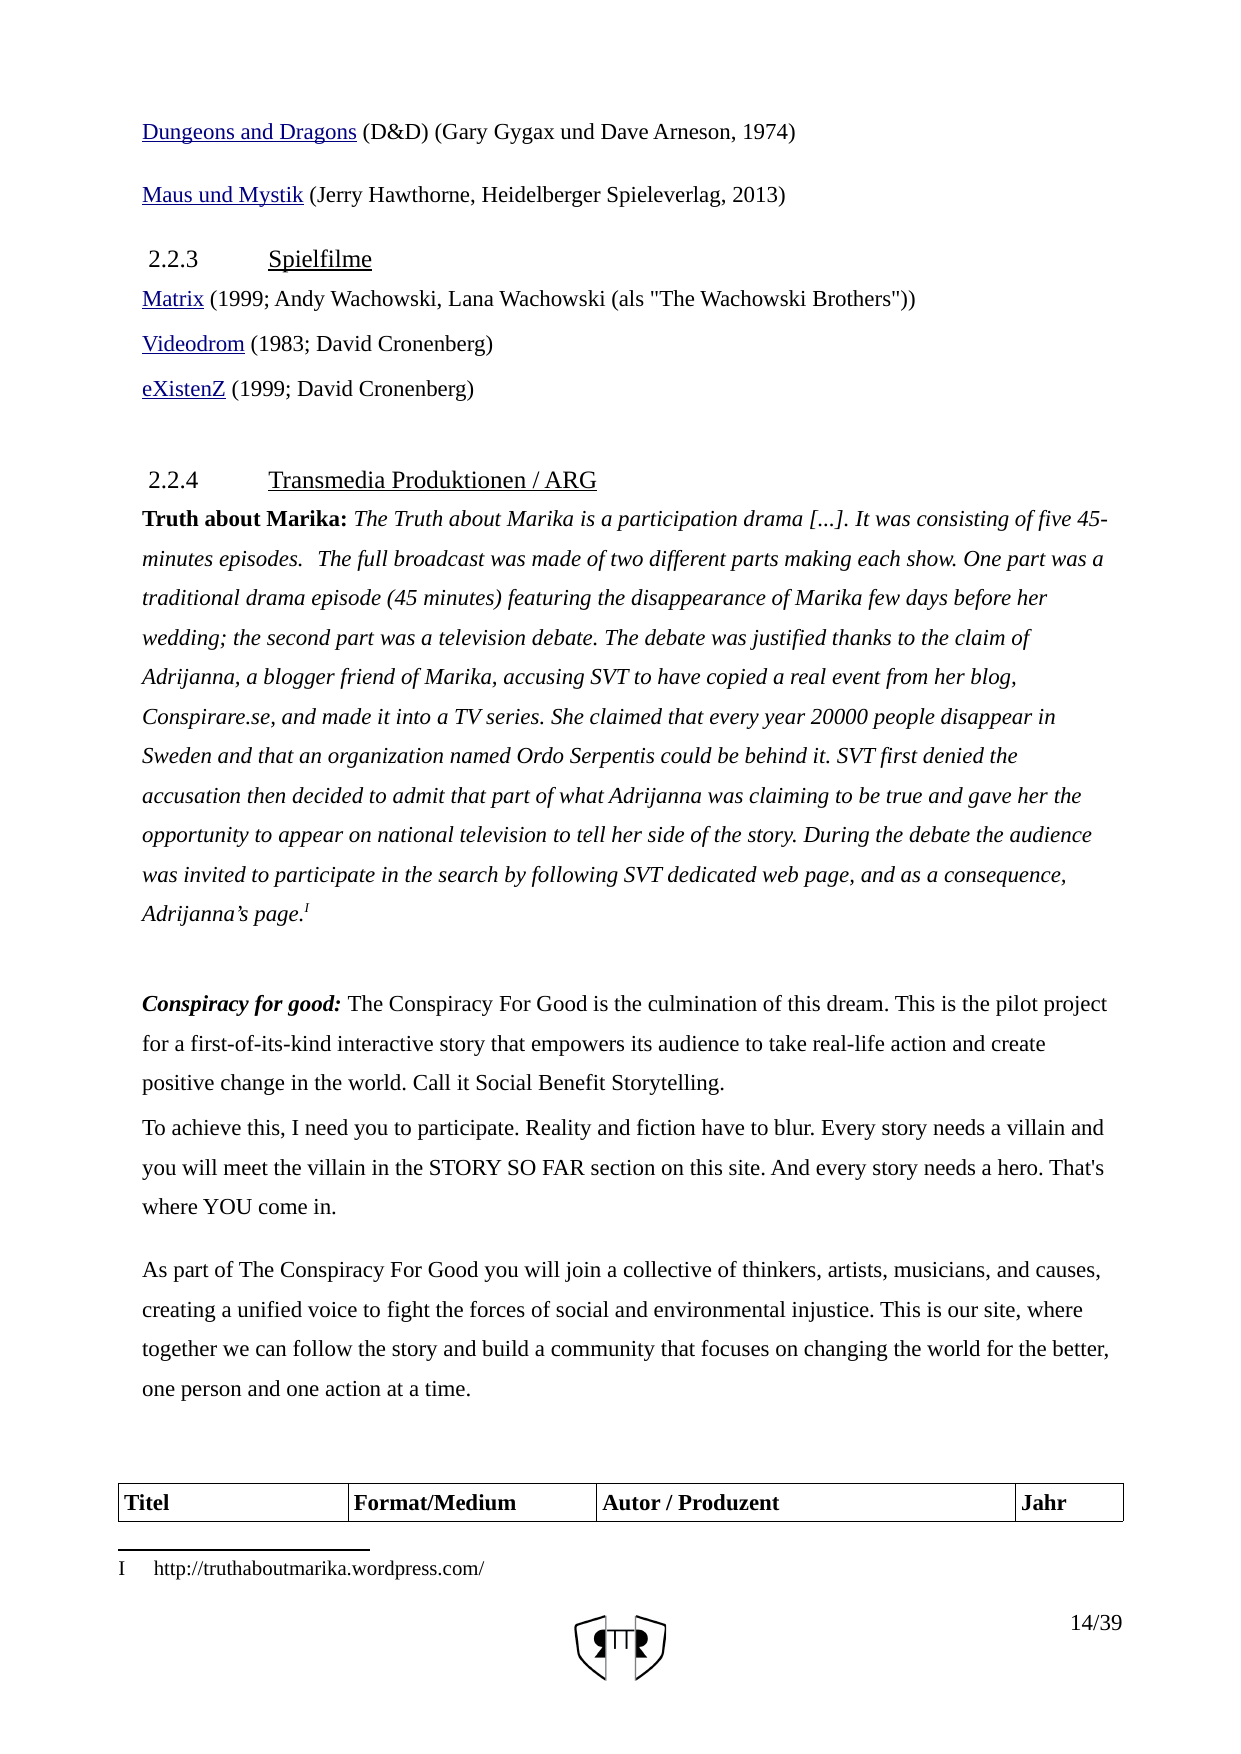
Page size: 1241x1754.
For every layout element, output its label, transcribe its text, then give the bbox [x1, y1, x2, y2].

text Dungeons and Dragons (D&D) (Gary Gygax und Dave Arneson, 1974) [142, 118, 1122, 144]
table_header Autor / Produzent [597, 1484, 1015, 1521]
subtitle Spielfilme [142, 244, 1122, 273]
text As part of The Conspiracy For Good you will join a collective of thinkers, artists, musicians, and causes, creating a unified voice to fight the forces of social and environmental injustice. This is our site, where together we can follow the story and build a community that focuses on changing the world for the better, one person and one action at a time. [142, 1256, 1122, 1401]
text To achieve this, I need you to participate. Reality and fiction have to blur. Every story needs a villain and you will meet the villain in the STORY SO FAR section on this site. And every story needs a hero. That's where YOU come in. [142, 1114, 1122, 1219]
subtitle Transmedia Produktionen / ARG [142, 465, 1122, 494]
text http://truthaboutmarika.wordpress.com/ [118, 1556, 1122, 1580]
table_header Titel [119, 1484, 348, 1521]
text Maus und Mystik (Jerry Hawthorne, Heidelberger Spieleverlag, 2013) [142, 181, 1122, 208]
text Matrix (1999; Andy Wachowski, Lana Wachowski (als "The Wachowski Brothers")) [142, 285, 1122, 311]
table_header Jahr [1016, 1484, 1123, 1521]
text eXistenZ (1999; David Cronenberg) [142, 375, 1122, 401]
table_header Format/Medium [349, 1484, 596, 1521]
text Conspiracy for good: The Conspiracy For Good is the culmination of this dream. This is the pilot project for a first-of-its-kind interactive story that empowers its audience to take real-life action and create positive change in the world. Call it Social Benefit Storytelling. [142, 990, 1122, 1096]
text Truth about Marika: The Truth about Marika is a participation drama [...]. It was consisting of five 45-minutes episodes. The full broadcast was made of two different parts making each show. One part was a traditional drama episode (45 minutes) featuring the disappearance of Marika few days before her wedding; the second part was a television debate. The debate was justified thanks to the claim of Adrijanna, a blogger friend of Marika, accusing SVT to have copied a real event from her blog, Conspirare.se, and made it into a TV series. She claimed that every year 20000 people disappear in Sweden and that an organization named Ordo Serpentis could be behind it. SVT first denied the accusation then decided to admit that part of what Adrijanna was claiming to be true and gave her the opportunity to appear on national television to tell her side of the story. During the debate the audience was invited to participate in the search by following SVT dedicated web page, and as a consequence, Adrijanna’s page. [142, 505, 1122, 927]
text Videodrom (1983; David Cronenberg) [142, 330, 1122, 356]
picture [574, 1615, 667, 1681]
